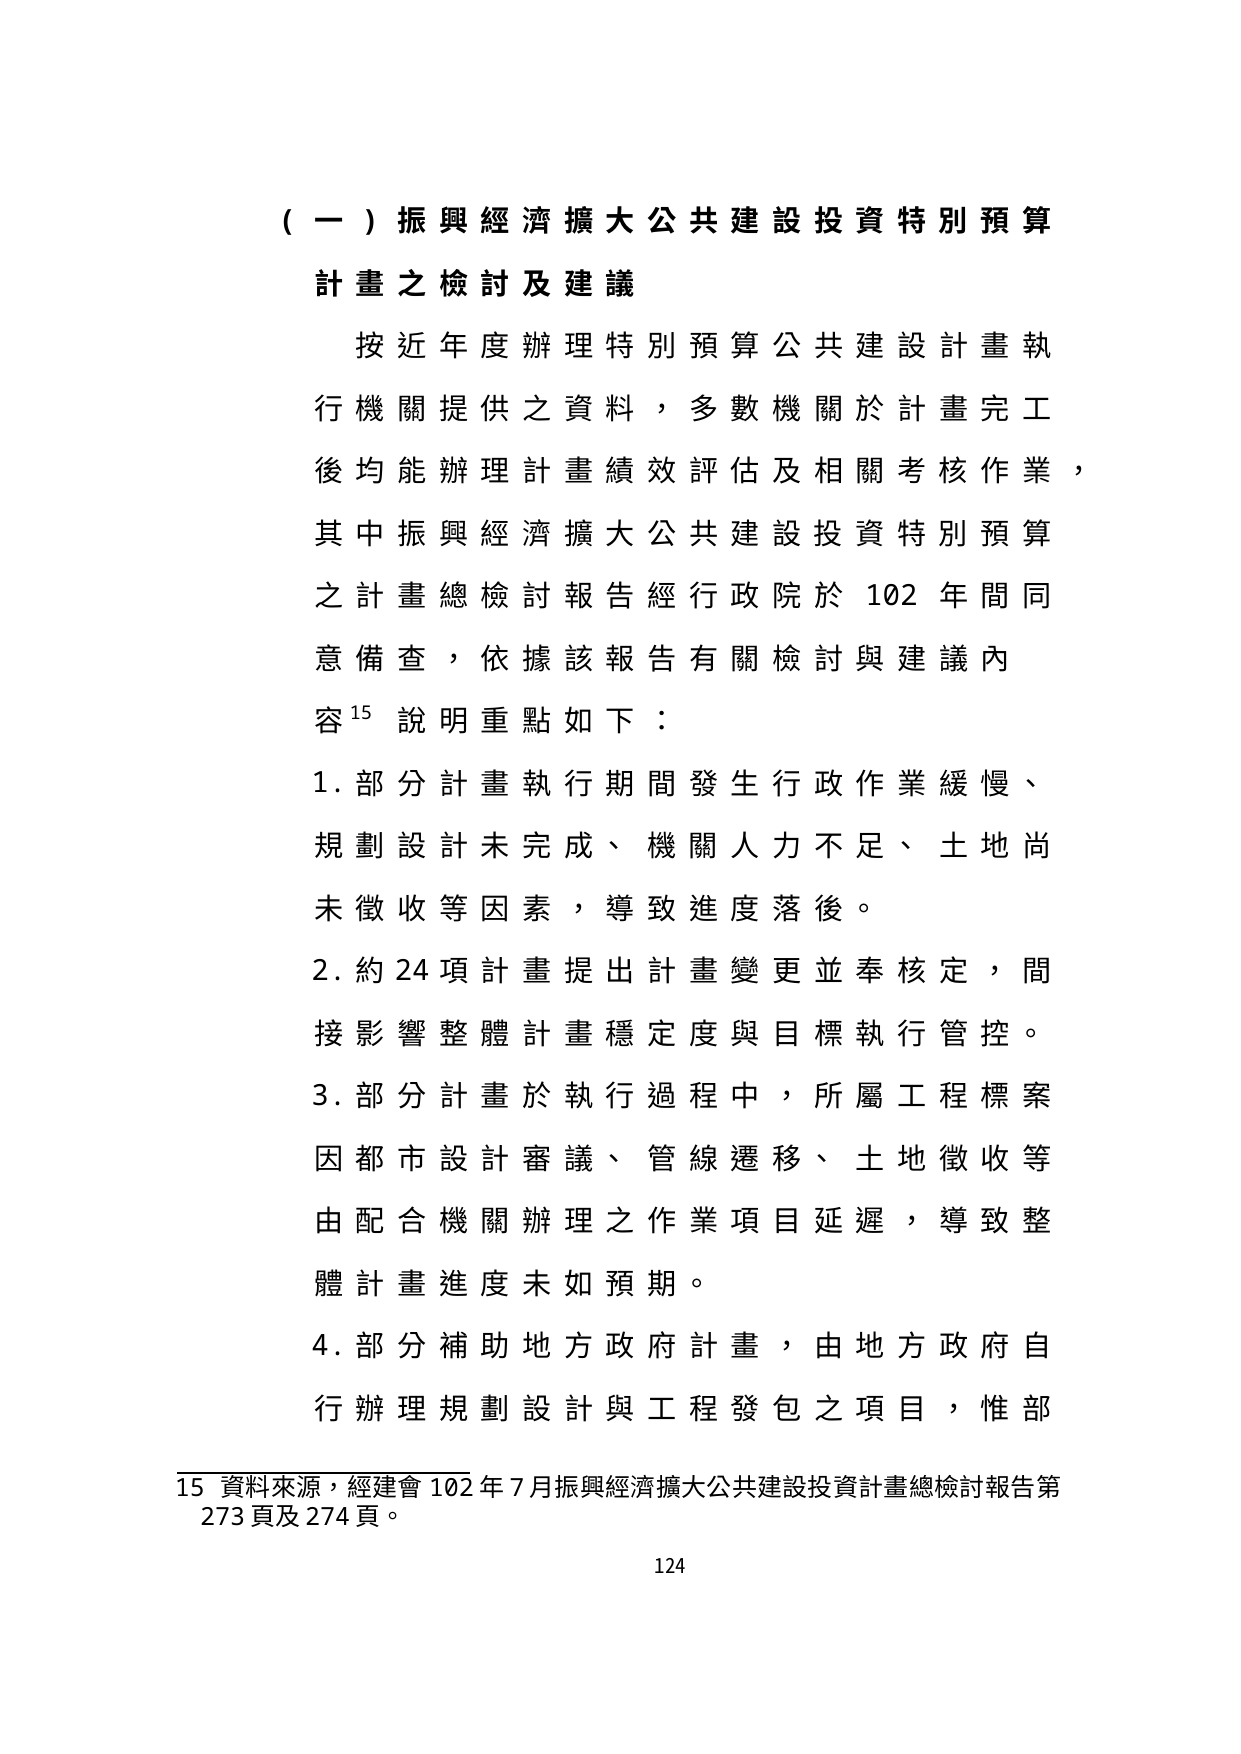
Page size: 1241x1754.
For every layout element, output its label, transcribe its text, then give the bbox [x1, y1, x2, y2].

text 4.部分補助地方政府計畫，由地方政府自行辦理規劃設計與工程發包之項目，惟部 [271, 1302, 1058, 1427]
text 1.部分計畫執行期間發生行政作業緩慢、規劃設計未完成、機關人力不足、土地尚未徵收等因素，導致進度落後。 [271, 740, 1058, 927]
text 按近年度辦理特別預算公共建設計畫執行機關提供之資料，多數機關於計畫完工後均能辦理計畫績效評估及相關考核作業，其中振興經濟擴大公共建設投資特別預算之計畫總檢討報告經行政院於102年間同意備查，依據該報告有關檢討與建議內容說明重點如下： [271, 302, 1058, 740]
text 3.部分計畫於執行過程中，所屬工程標案因都市設計審議、管線遷移、土地徵收等由配合機關辦理之作業項目延遲，導致整體計畫進度未如預期。 [271, 1052, 1058, 1302]
text 資料來源，經建會102年7月振興經濟擴大公共建設投資計畫總檢討報告第273頁及274頁。 [174, 1473, 1063, 1532]
text (一)振興經濟擴大公共建設投資特別預算計畫之檢討及建議 [241, 177, 1058, 302]
text 2.約24項計畫提出計畫變更並奉核定，間接影響整體計畫穩定度與目標執行管控。 [271, 927, 1058, 1052]
